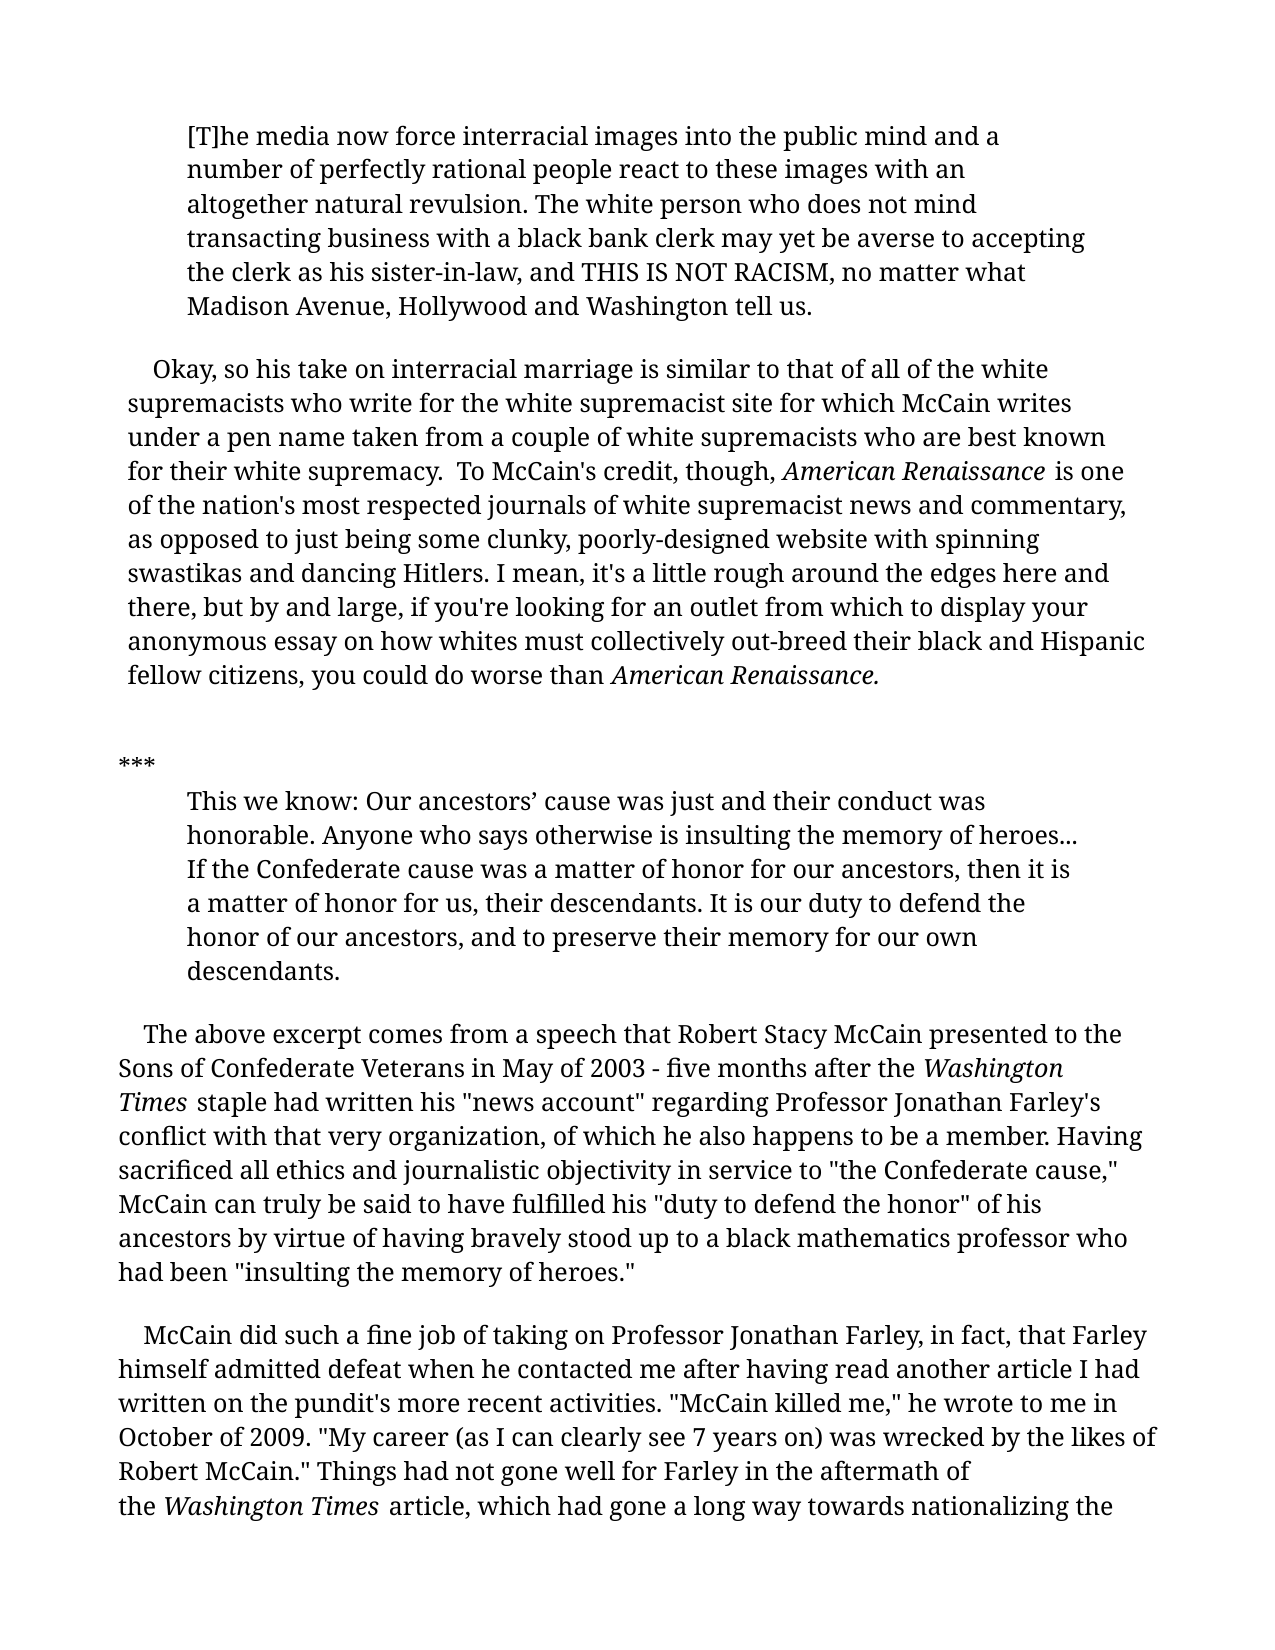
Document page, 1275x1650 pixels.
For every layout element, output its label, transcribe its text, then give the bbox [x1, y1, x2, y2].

text The above excerpt comes from a speech that Robert Stacy McCain presented to the Sons of Confederate Veterans in May of 2003 - five months after the Washington Times staple had written his "news account" regarding Professor Jonathan Farley's conflict with that very organization, of which he also happens to be a member. Having sacrificed all ethics and journalistic objectivity in service to "the Confederate cause," McCain can truly be said to have fulfilled his "duty to defend the honor" of his ancestors by virtue of having bravely stood up to a black mathematics professor who had been "insulting the memory of heroes." [118, 1017, 1157, 1289]
text This we know: Our ancestors’ cause was just and their conduct was honorable. Anyone who says otherwise is insulting the memory of heroes... If the Confederate cause was a matter of honor for our ancestors, then it is a matter of honor for us, their descendants. It is our duty to defend the honor of our ancestors, and to preserve their memory for our own descendants. [187, 783, 1088, 988]
text [T]he media now force interracial images into the public mind and a number of perfectly rational people react to these images with an altogether natural revulsion. The white person who does not mind transacting business with a black bank clerk may yet be averse to accepting the clerk as his sister-in-law, and THIS IS NOT RACISM, no matter what Madison Avenue, Hollywood and Washington tell us. [187, 118, 1088, 322]
text Okay, so his take on interracial marriage is similar to that of all of the white supremacists who write for the white supremacist site for which McCain writes under a pen name taken from a couple of white supremacists who are best known for their white supremacy. To McCain's credit, though, American Renaissance is one of the nation's most respected journals of white supremacist news and commentary, as opposed to just being some clunky, poorly-designed website with spinning swastikas and dancing Hitlers. I mean, it's a little rough around the edges here and there, but by and large, if you're looking for an outlet from which to display your anonymous essay on how whites must collectively out-breed their black and Hispanic fellow citizens, you could do worse than American Renaissance. [127, 351, 1147, 692]
text *** [118, 721, 1157, 783]
text McCain did such a fine job of taking on Professor Jonathan Farley, in fact, that Farley himself admitted defeat when he contacted me after having read another article I had written on the pundit's more recent activities. "McCain killed me," he wrote to me in October of 2009. "My career (as I can clearly see 7 years on) was wrecked by the likes of Robert McCain." Things had not gone well for Farley in the aftermath of the Washington Times article, which had gone a long way towards nationalizing the [118, 1318, 1157, 1522]
